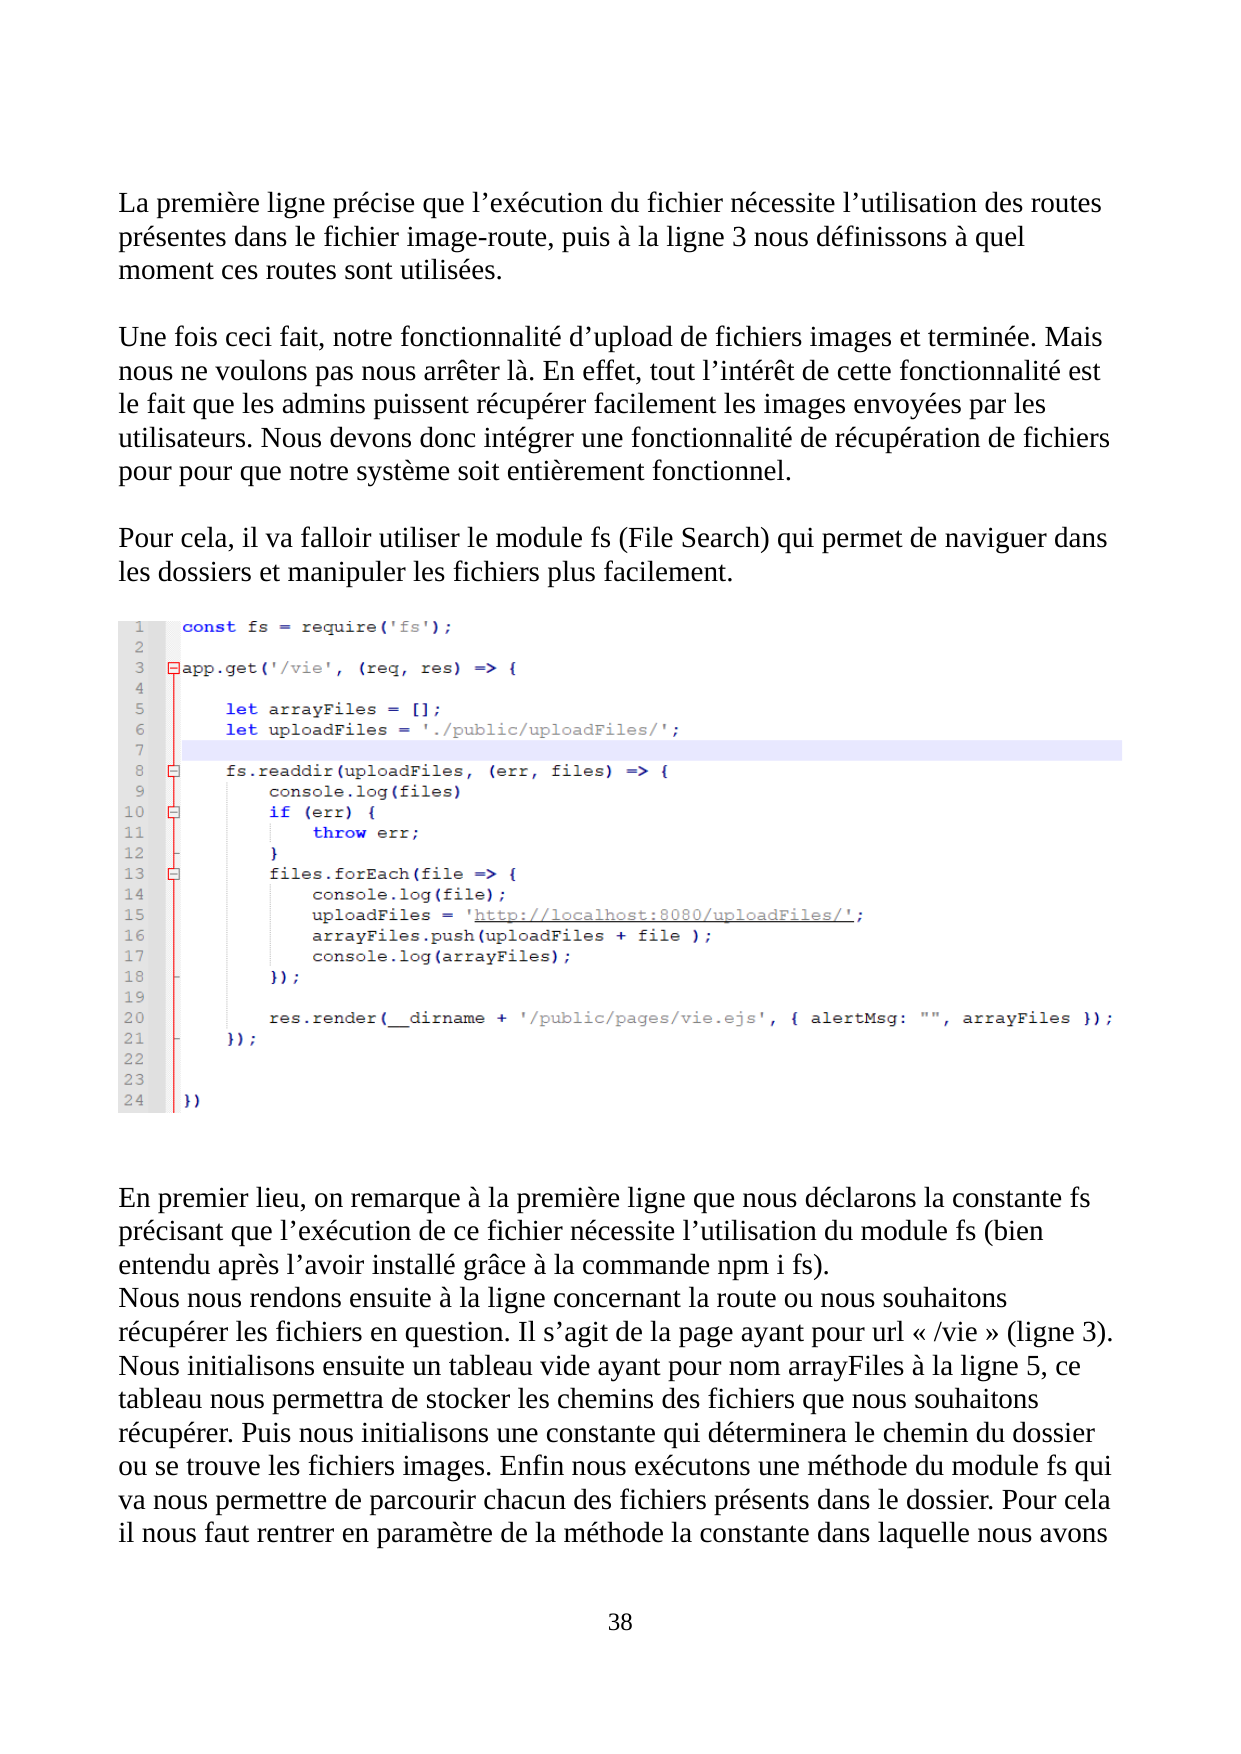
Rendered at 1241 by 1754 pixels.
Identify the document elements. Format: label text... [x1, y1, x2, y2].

text Une fois ceci fait, notre fonctionnalité d’upload de fichiers images et terminée. Mais nous ne voulons pas nous arrêter là. En effet, tout l’intérêt de cette fonctionnalité est le fait que les admins puissent récupérer facilement les images envoyées par les utilisateurs. Nous devons donc intégrer une fonctionnalité de récupération de fichiers pour pour que notre système soit entièrement fonctionnel. [118, 319, 1122, 487]
text Pour cela, il va falloir utiliser le module fs (File Search) qui permet de naviguer dans les dossiers et manipuler les fichiers plus facilement. [118, 521, 1122, 588]
text Nous nous rendons ensuite à la ligne concernant la route ou nous souhaitons récupérer les fichiers en question. Il s’agit de la page ayant pour url « /vie » (ligne 3). [118, 1281, 1122, 1348]
picture [118, 621, 1123, 1113]
text En premier lieu, on remarque à la première ligne que nous déclarons la constante fs précisant que l’exécution de ce fichier nécessite l’utilisation du module fs (bien entendu après l’avoir installé grâce à la commande npm i fs). [118, 1180, 1122, 1281]
text Nous initialisons ensuite un tableau vide ayant pour nom arrayFiles à la ligne 5, ce tableau nous permettra de stocker les chemins des fichiers que nous souhaitons récupérer. Puis nous initialisons une constante qui déterminera le chemin du dossier ou se trouve les fichiers images. Enfin nous exécutons une méthode du module fs qui va nous permettre de parcourir chacun des fichiers présents dans le dossier. Pour cela il nous faut rentrer en paramètre de la méthode la constante dans laquelle nous avons [118, 1348, 1122, 1549]
text La première ligne précise que l’exécution du fichier nécessite l’utilisation des routes présentes dans le fichier image-route, puis à la ligne 3 nous définissons à quel moment ces routes sont utilisées. [118, 185, 1122, 286]
